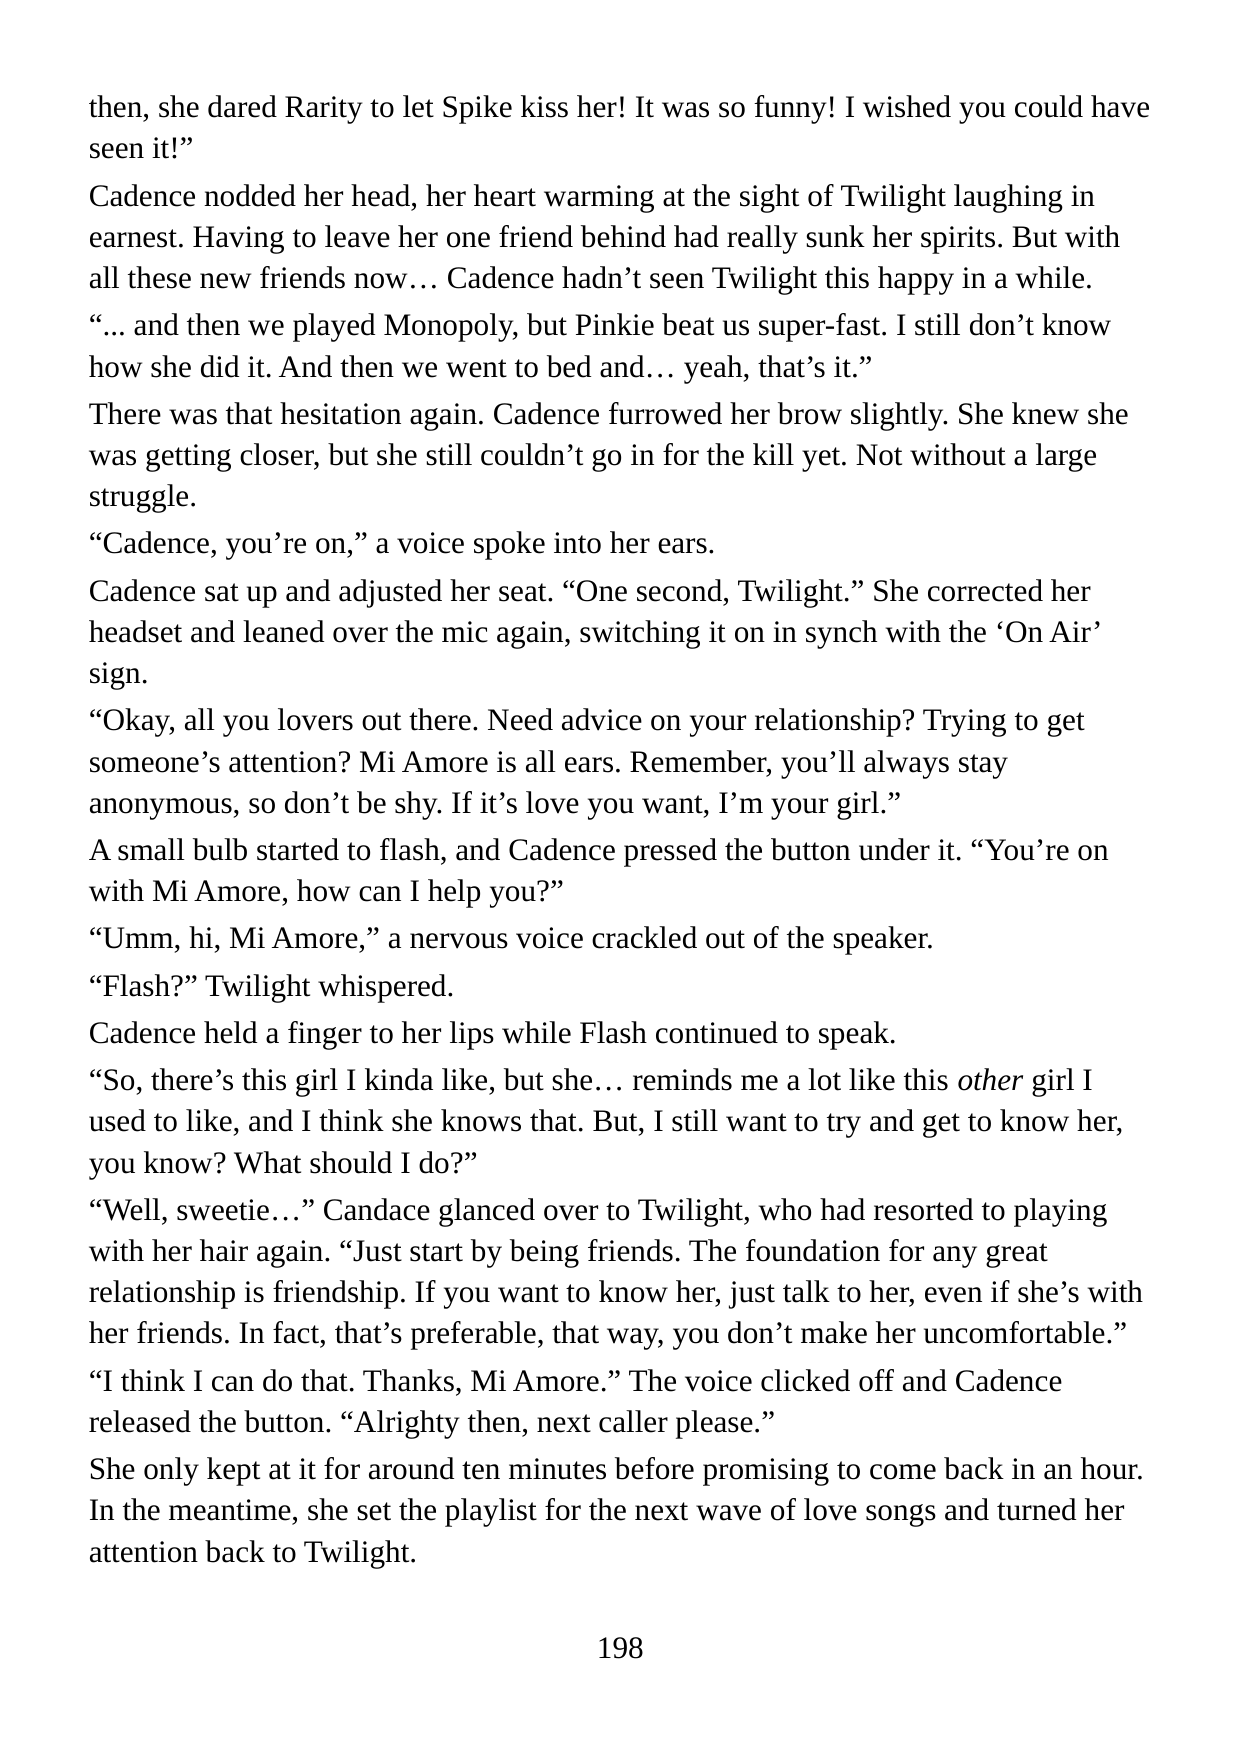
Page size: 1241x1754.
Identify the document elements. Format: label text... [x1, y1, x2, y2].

text She only kept at it for around ten minutes before promising to come back in an hour. In the meantime, she set the playlist for the next wave of love songs and turned her attention back to Twilight. [88, 1450, 1152, 1569]
text A small bulb started to flash, and Cadence pressed the button under it. “You’re on with Mi Amore, how can I help you?” [88, 831, 1152, 908]
text Cadence sat up and adjusted her seat. “One second, Twilight.” She corrected her headset and leaned over the mic again, switching it on in synch with the ‘On Air’ sign. [88, 572, 1152, 690]
text Cadence nodded her head, her heart warming at the sight of Twilight laughing in earnest. Having to leave her one friend behind had really sunk her spirits. But with all these new friends now… Cadence hadn’t seen Twilight this happy in a while. [88, 177, 1152, 295]
text “Umm, hi, Mi Amore,” a nervous voice crackled out of the speaker. [88, 920, 1152, 956]
text then, she dared Rarity to let Spike kiss her! It was so funny! I wished you could have seen it!” [88, 88, 1152, 166]
text There was that hesitation again. Cadence furrowed her brow slightly. She knew she was getting closer, but she still couldn’t go in for the kill yet. Not without a large struggle. [88, 395, 1152, 513]
text “... and then we played Monopoly, but Pinkie beat us super-fast. I still don’t know how she did it. And then we went to bed and… yeah, that’s it.” [88, 307, 1152, 384]
text “Cadence, you’re on,” a voice spoke into her ears. [88, 525, 1152, 561]
text “Okay, all you lovers out there. Need advice on your relationship? Trying to get someone’s attention? Mi Amore is all ears. Remember, you’ll always stay anonymous, so don’t be shy. If it’s love you want, I’m your girl.” [88, 702, 1152, 820]
text “Well, sweetie…” Candace glanced over to Twilight, who had resorted to playing with her hair again. “Just start by being friends. The foundation for any great relationship is friendship. If you want to know her, just talk to her, even if she’s with her friends. In fact, that’s preferable, that way, you don’t make her uncomfortable.” [88, 1191, 1152, 1351]
text Cadence held a finger to her lips while Flash continued to speak. [88, 1014, 1152, 1050]
text “So, there’s this girl I kinda like, but she… reminds me a lot like this other girl I used to like, and I think she knows that. But, I still want to try and get to know her, you know? What should I do?” [88, 1061, 1152, 1180]
text “Flash?” Twilight whispered. [88, 967, 1152, 1003]
text “I think I can do that. Thanks, Mi Amore.” The voice clicked off and Cadence released the button. “Alrighty then, next caller please.” [88, 1362, 1152, 1439]
